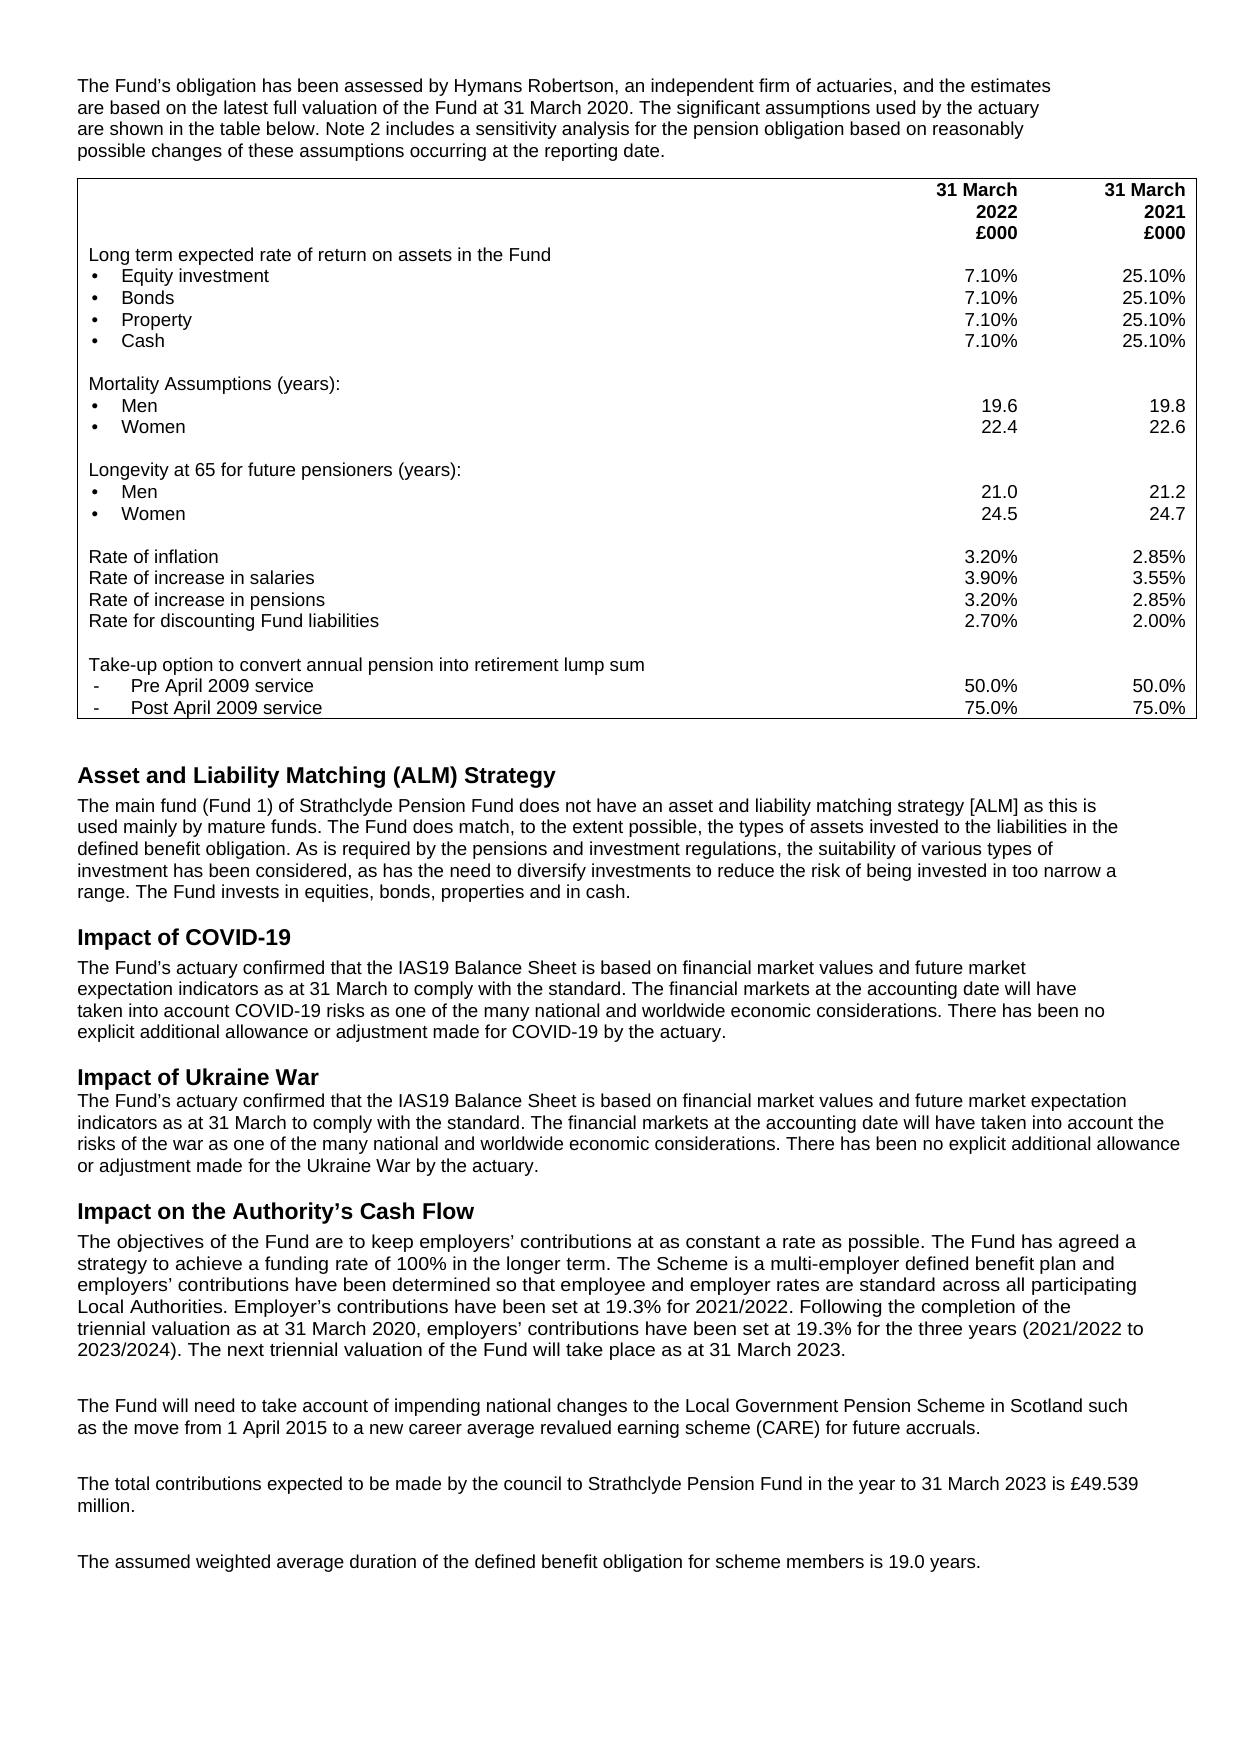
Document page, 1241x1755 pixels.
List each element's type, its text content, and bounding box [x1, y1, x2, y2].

table_cell [861, 438, 1029, 459]
table_cell Equity investment [78, 265, 861, 287]
table_cell Rate of increase in salaries [78, 567, 861, 589]
table_cell [1029, 653, 1196, 675]
table_cell [1029, 524, 1196, 546]
table_cell [1029, 351, 1196, 373]
subtitle Impact of Ukraine War The Fund’s actuary confirmed that the IAS19 Balance Sheet is based on financial market values and future market expectation indicators as at 31 March to comply with the standard. The financial markets at the accounting date will have taken into account the risks of the war as one of the many national and worldwide economic considerations. There has been no explicit additional allowance or adjustment made for the Ukraine War by the actuary. Impact on the Authority’s Cash Flow [77, 1064, 1197, 1224]
table_cell [861, 459, 1029, 481]
table_cell 25.10% [1029, 265, 1196, 287]
table_cell Post April 2009 service [78, 696, 861, 718]
table_cell 75.0% [1029, 696, 1196, 718]
table_cell 2.00% [1029, 610, 1196, 632]
table_cell Women [78, 416, 861, 438]
table_cell 2.85% [1029, 589, 1196, 610]
table_cell Men [78, 395, 861, 416]
table_cell Longevity at 65 for future pensioners (years): [78, 459, 861, 481]
table_cell 3.20% [861, 546, 1029, 567]
table_cell [861, 244, 1029, 265]
table_cell 2.70% [861, 610, 1029, 632]
table_cell Bonds [78, 287, 861, 308]
table_cell 22.6 [1029, 416, 1196, 438]
table_cell Rate for discounting Fund liabilities [78, 610, 861, 632]
table_cell 21.0 [861, 481, 1029, 502]
table_cell Long term expected rate of return on assets in the Fund [78, 244, 861, 265]
table_cell 25.10% [1029, 287, 1196, 308]
table_header 31 March 2021 £000 [1029, 179, 1196, 244]
table_cell 75.0% [861, 696, 1029, 718]
table_cell Mortality Assumptions (years): [78, 373, 861, 394]
table_cell 50.0% [1029, 675, 1196, 696]
table_cell Cash [78, 330, 861, 351]
table_cell [78, 632, 861, 653]
table_cell Take-up option to convert annual pension into retirement lump sum [78, 653, 861, 675]
table_cell [861, 632, 1029, 653]
table_cell 7.10% [861, 265, 1029, 287]
table_cell [78, 524, 861, 546]
table_cell Men [78, 481, 861, 502]
table_cell 25.10% [1029, 308, 1196, 330]
table_header 31 March 2022 £000 [861, 179, 1029, 244]
table_cell 3.90% [861, 567, 1029, 589]
table_cell Property [78, 308, 861, 330]
table_cell Pre April 2009 service [78, 675, 861, 696]
table_cell [1029, 438, 1196, 459]
text The objectives of the Fund are to keep employers’ contributions at as constant a rate as possible. The Fund has agreed a strategy to achieve a funding rate of 100% in the longer term. The Scheme is a multi-employer defined benefit plan and employers’ contributions have been determined so that employee and employer rates are standard across all participating Local Authorities. Employer’s contributions have been set at 19.3% for 2021/2022. Following the completion of the triennial valuation as at 31 March 2020, employers’ contributions have been set at 19.3% for the three years (2021/2022 to 2023/2024). The next triennial valuation of the Fund will take place as at 31 March 2023. [77, 1231, 1144, 1361]
text The Fund’s obligation has been assessed by Hymans Robertson, an independent firm of actuaries, and the estimates are based on the latest full valuation of the Fund at 31 March 2020. The significant assumptions used by the actuary are shown in the table below. Note 2 includes a sensitivity analysis for the pension obligation based on reasonably possible changes of these assumptions occurring at the reporting date. [77, 75, 1052, 161]
table_cell [861, 351, 1029, 373]
table_cell 25.10% [1029, 330, 1196, 351]
table_cell [1029, 244, 1196, 265]
table_cell Rate of inflation [78, 546, 861, 567]
table_cell 7.10% [861, 287, 1029, 308]
text The total contributions expected to be made by the council to Strathclyde Pension Fund in the year to 31 March 2023 is £49.539 million. [77, 1473, 1199, 1516]
subtitle Impact of COVID-19 [77, 923, 1197, 950]
subtitle Asset and Liability Matching (ALM) Strategy [77, 762, 1197, 788]
table_cell 3.20% [861, 589, 1029, 610]
table_cell 50.0% [861, 675, 1029, 696]
table_cell 19.8 [1029, 395, 1196, 416]
table_cell [1029, 373, 1196, 394]
table_cell [78, 438, 861, 459]
table_cell 7.10% [861, 330, 1029, 351]
text The assumed weighted average duration of the defined benefit obligation for scheme members is 19.0 years. [77, 1551, 1197, 1572]
table_cell 7.10% [861, 308, 1029, 330]
table_cell Rate of increase in pensions [78, 589, 861, 610]
table_cell 3.55% [1029, 567, 1196, 589]
table_cell [78, 351, 861, 373]
table_header [78, 179, 861, 244]
table_cell [861, 524, 1029, 546]
text The Fund’s actuary confirmed that the IAS19 Balance Sheet is based on financial market values and future market expectation indicators as at 31 March to comply with the standard. The financial markets at the accounting date will have taken into account COVID-19 risks as one of the many national and worldwide economic considerations. There has been no explicit additional allowance or adjustment made for COVID-19 by the actuary. [77, 957, 1127, 1043]
table_cell [861, 373, 1029, 394]
text The Fund will need to take account of impending national changes to the Local Government Pension Scheme in Scotland such as the move from 1 April 2015 to a new career average revalued earning scheme (CARE) for future accruals. [77, 1395, 1149, 1438]
text The main fund (Fund 1) of Strathclyde Pension Fund does not have an asset and liability matching strategy [ALM] as this is used mainly by mature funds. The Fund does match, to the extent possible, the types of assets invested to the liabilities in the defined benefit obligation. As is required by the pensions and investment regulations, the suitability of various types of investment has been considered, as has the need to diversify investments to reduce the risk of being invested in too narrow a range. The Fund invests in equities, bonds, properties and in cash. [77, 795, 1127, 903]
table_cell Women [78, 503, 861, 524]
table_cell 24.5 [861, 503, 1029, 524]
table_cell [1029, 632, 1196, 653]
table_cell 19.6 [861, 395, 1029, 416]
table_cell [861, 653, 1029, 675]
table_cell 2.85% [1029, 546, 1196, 567]
table_cell 24.7 [1029, 503, 1196, 524]
table_cell 21.2 [1029, 481, 1196, 502]
table_cell [1029, 459, 1196, 481]
table_cell 22.4 [861, 416, 1029, 438]
